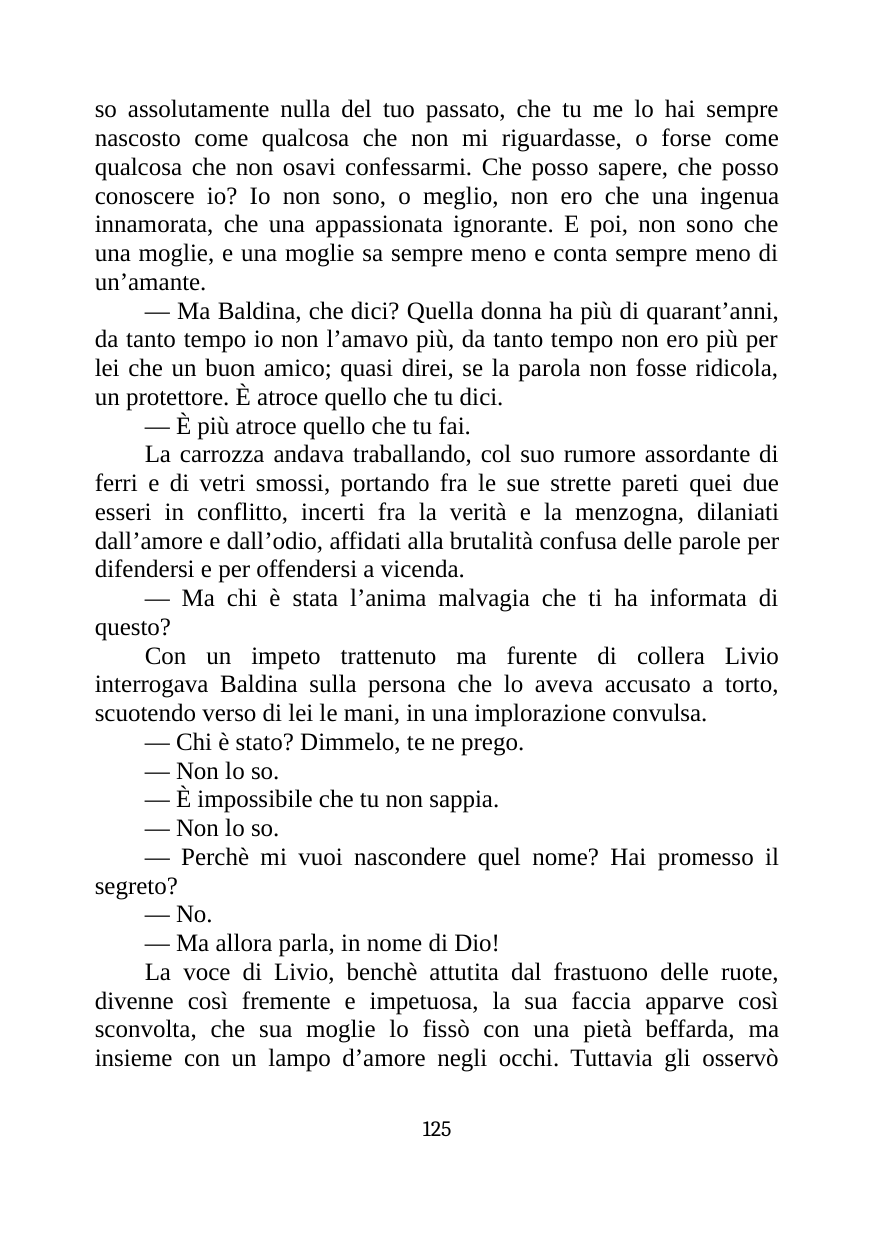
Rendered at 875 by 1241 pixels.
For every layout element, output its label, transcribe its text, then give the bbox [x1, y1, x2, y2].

text so assolutamente nulla del tuo passato, che tu me lo hai sempre nascosto come qualcosa che non mi riguardasse, o forse come qualcosa che non osavi confessarmi. Che posso sapere, che posso conoscere io? Io non sono, o meglio, non ero che una ingenua innamorata, che una appassionata ignorante. E poi, non sono che una moglie, e una moglie sa sempre meno e conta sempre meno di un’amante. [94, 94, 779, 296]
text — È impossibile che tu non sappia. [94, 784, 779, 813]
text Con un impeto trattenuto ma furente di collera Livio interrogava Baldina sulla persona che lo aveva accusato a torto, scuotendo verso di lei le mani, in una implorazione convulsa. [94, 641, 779, 727]
text — Ma Baldina, che dici? Quella donna ha più di quarant’anni, da tanto tempo io non l’amavo più, da tanto tempo non ero più per lei che un buon amico; quasi direi, se la parola non fosse ridicola, un protettore. È atroce quello che tu dici. [94, 296, 779, 411]
text — Chi è stato? Dimmelo, te ne prego. [94, 727, 779, 756]
text — Non lo so. [94, 813, 779, 842]
text — Ma chi è stata l’anima malvagia che ti ha informata di questo? [94, 583, 779, 641]
text La carrozza andava traballando, col suo rumore assordante di ferri e di vetri smossi, portando fra le sue strette pareti quei due esseri in conflitto, incerti fra la verità e la menzogna, dilaniati dall’amore e dall’odio, affidati alla brutalità confusa delle parole per difendersi e per offendersi a vicenda. [94, 439, 779, 583]
text La voce di Livio, benchè attutita dal frastuono delle ruote, divenne così fremente e impetuosa, la sua faccia apparve così sconvolta, che sua moglie lo fissò con una pietà beffarda, ma insieme con un lampo d’amore negli occhi. Tuttavia gli osservò [94, 957, 779, 1072]
text — È più atroce quello che tu fai. [94, 411, 779, 439]
text — No. [94, 899, 779, 928]
text — Perchè mi vuoi nascondere quel nome? Hai promesso il segreto? [94, 842, 779, 899]
text — Ma allora parla, in nome di Dio! [94, 928, 779, 957]
text — Non lo so. [94, 756, 779, 784]
